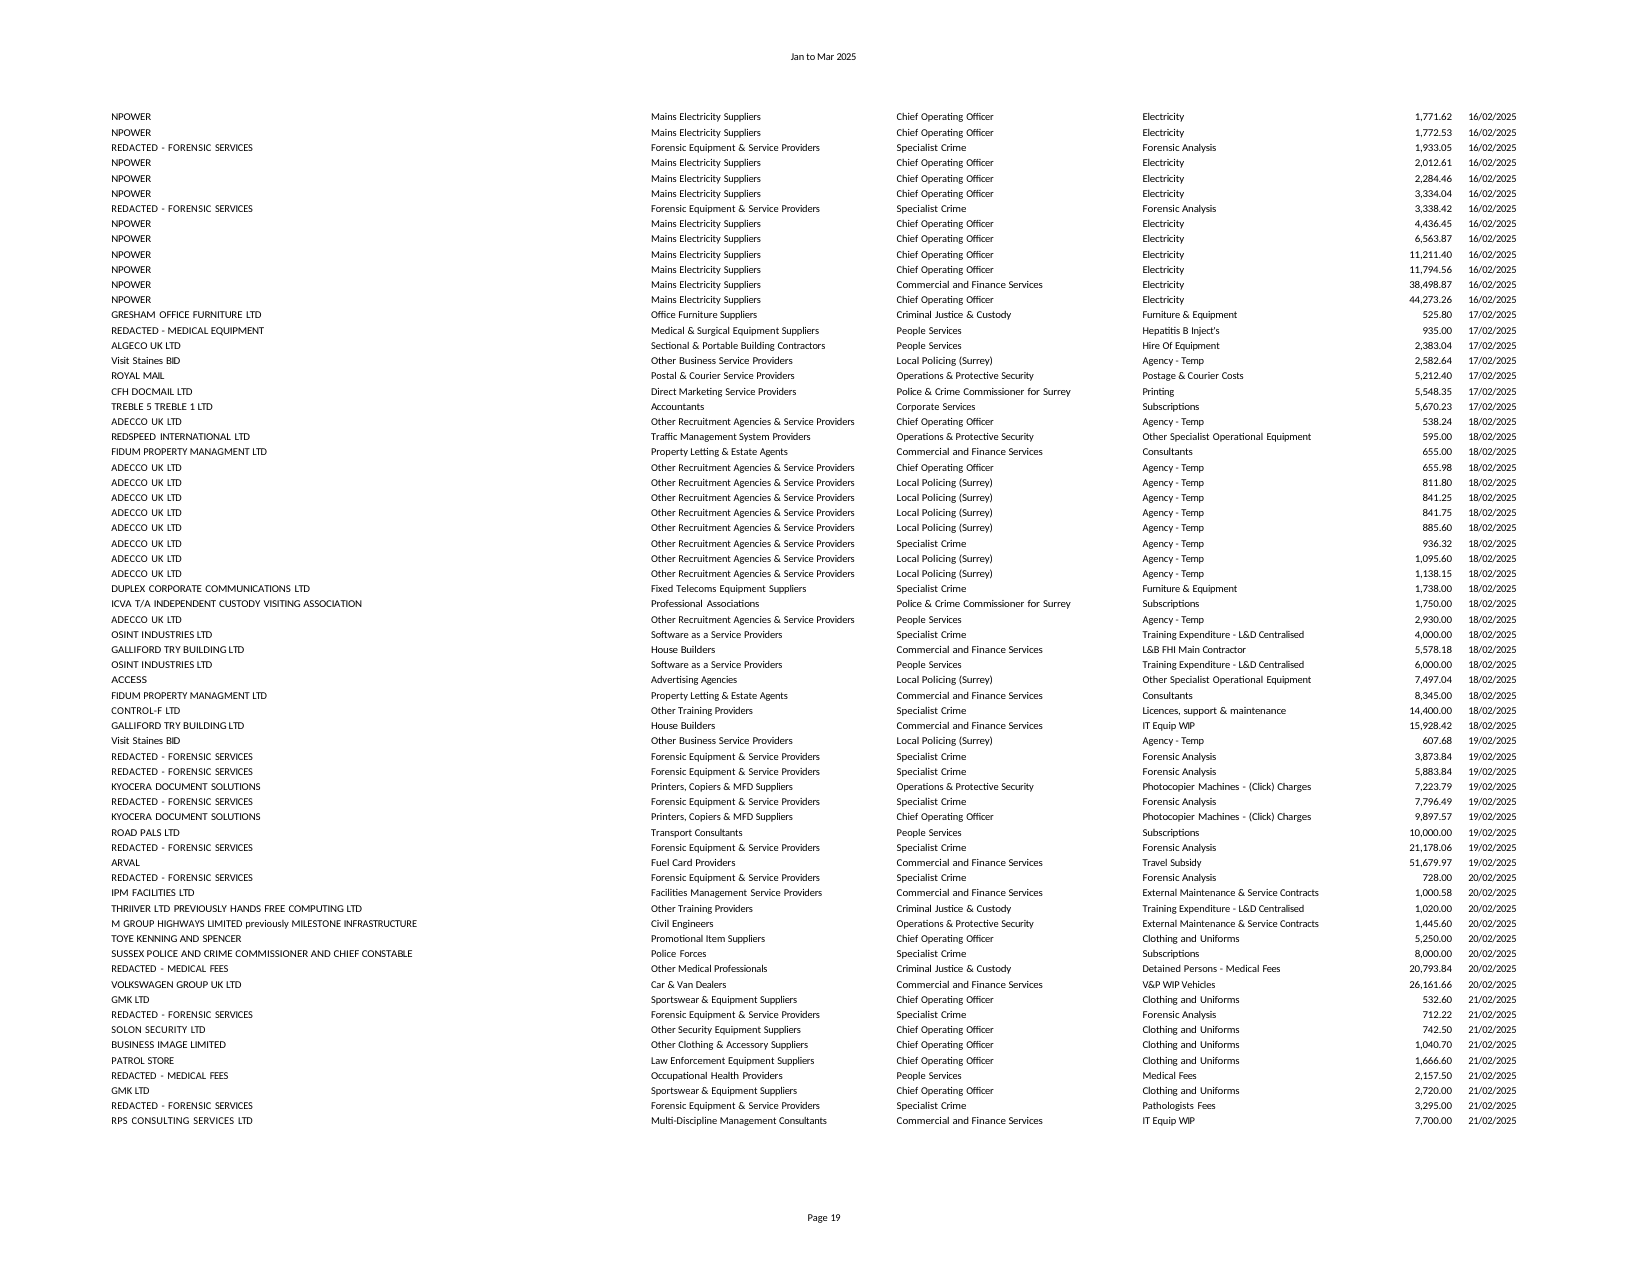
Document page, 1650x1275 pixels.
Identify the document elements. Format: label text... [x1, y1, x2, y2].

table_cell Specialist Crime [894, 749, 1139, 764]
table_cell 18/02/2025 [1457, 719, 1526, 734]
table_cell 18/02/2025 [1457, 597, 1526, 612]
table_cell Photocopier Machines - (Click) Charges [1140, 780, 1385, 795]
table_cell 712.22 [1385, 1008, 1457, 1023]
table_cell Specialist Crime [894, 582, 1139, 597]
table_cell Other Security Equipment Suppliers [648, 1023, 894, 1038]
table_cell 16/02/2025 [1457, 186, 1526, 202]
table_cell Medical Fees [1140, 1069, 1385, 1084]
table_cell 20/02/2025 [1457, 947, 1526, 962]
table_cell Chief Operating Officer [894, 460, 1139, 475]
table_cell 18/02/2025 [1457, 582, 1526, 597]
table_cell Chief Operating Officer [894, 1084, 1139, 1099]
table_cell ADECCO UK LTD [108, 521, 648, 536]
table_cell Facilities Management Service Providers [648, 886, 894, 901]
table_cell 525.80 [1385, 308, 1457, 323]
table_cell VOLKSWAGEN GROUP UK LTD [108, 977, 648, 992]
table_cell Direct Marketing Service Providers [648, 384, 894, 399]
table_cell Software as a Service Providers [648, 627, 894, 643]
table_cell 5,578.18 [1385, 643, 1457, 658]
table_cell 2,383.04 [1385, 339, 1457, 354]
table_cell 532.60 [1385, 993, 1457, 1008]
table_cell 21/02/2025 [1457, 1069, 1526, 1084]
table_cell Chief Operating Officer [894, 932, 1139, 947]
table_cell KYOCERA DOCUMENT SOLUTIONS [108, 810, 648, 825]
table_cell 16/02/2025 [1457, 126, 1526, 141]
table_cell Specialist Crime [894, 1008, 1139, 1023]
table_cell Commercial and Finance Services [894, 643, 1139, 658]
table_cell ADECCO UK LTD [108, 551, 648, 567]
table_cell 17/02/2025 [1457, 308, 1526, 323]
table_cell Other Recruitment Agencies & Service Providers [648, 506, 894, 521]
table_cell Forensic Analysis [1140, 141, 1385, 156]
table_cell Chief Operating Officer [894, 247, 1139, 262]
table_cell REDACTED - FORENSIC SERVICES [108, 795, 648, 810]
table_cell 11,794.56 [1385, 262, 1457, 278]
table_cell Chief Operating Officer [894, 415, 1139, 430]
table_cell IT Equip WIP [1140, 1114, 1385, 1128]
table_cell 17/02/2025 [1457, 369, 1526, 384]
table_cell Other Recruitment Agencies & Service Providers [648, 536, 894, 551]
table_cell Operations & Protective Security [894, 916, 1139, 932]
table_cell Fuel Card Providers [648, 856, 894, 871]
table_cell 1,771.62 [1385, 110, 1457, 126]
table_cell Mains Electricity Suppliers [648, 217, 894, 232]
table_cell People Services [894, 1069, 1139, 1084]
table_cell Commercial and Finance Services [894, 688, 1139, 703]
table_cell 18/02/2025 [1457, 704, 1526, 719]
table_cell ADECCO UK LTD [108, 567, 648, 582]
table_cell Agency - Temp [1140, 415, 1385, 430]
table_cell 17/02/2025 [1457, 354, 1526, 369]
table_cell Forensic Analysis [1140, 871, 1385, 886]
table_cell Training Expenditure - L&D Centralised [1140, 627, 1385, 643]
table_cell Other Recruitment Agencies & Service Providers [648, 460, 894, 475]
table_cell NPOWER [108, 171, 648, 186]
table_cell 5,548.35 [1385, 384, 1457, 399]
table_cell 5,670.23 [1385, 399, 1457, 414]
table_cell FIDUM PROPERTY MANAGMENT LTD [108, 445, 648, 460]
table_cell Electricity [1140, 110, 1385, 126]
table_cell Police Forces [648, 947, 894, 962]
table_cell CONTROL-F LTD [108, 704, 648, 719]
table_cell Furniture & Equipment [1140, 582, 1385, 597]
table_cell NPOWER [108, 293, 648, 308]
table_cell Chief Operating Officer [894, 126, 1139, 141]
table_cell REDACTED - FORENSIC SERVICES [108, 1008, 648, 1023]
table_cell House Builders [648, 719, 894, 734]
table_cell Other Training Providers [648, 901, 894, 916]
table_cell REDACTED - MEDICAL FEES [108, 1069, 648, 1084]
table_cell Local Policing (Surrey) [894, 673, 1139, 688]
table_cell Other Recruitment Agencies & Service Providers [648, 551, 894, 567]
table_cell GMK LTD [108, 993, 648, 1008]
table_cell Sportswear & Equipment Suppliers [648, 1084, 894, 1099]
table_cell Other Recruitment Agencies & Service Providers [648, 491, 894, 506]
table_cell 18/02/2025 [1457, 612, 1526, 627]
table_cell Subscriptions [1140, 399, 1385, 414]
table_cell PATROL STORE [108, 1053, 648, 1068]
table_cell 16/02/2025 [1457, 232, 1526, 247]
table_cell Clothing and Uniforms [1140, 993, 1385, 1008]
table_cell 18/02/2025 [1457, 643, 1526, 658]
table_cell Corporate Services [894, 399, 1139, 414]
table_cell KYOCERA DOCUMENT SOLUTIONS [108, 780, 648, 795]
table_cell ARVAL [108, 856, 648, 871]
table_cell NPOWER [108, 217, 648, 232]
table_cell 1,020.00 [1385, 901, 1457, 916]
table_cell ROAD PALS LTD [108, 825, 648, 840]
table_cell Electricity [1140, 171, 1385, 186]
table_cell Forensic Analysis [1140, 840, 1385, 856]
table_cell Criminal Justice & Custody [894, 962, 1139, 977]
table_cell 6,000.00 [1385, 658, 1457, 673]
table_cell 17/02/2025 [1457, 399, 1526, 414]
table_cell ADECCO UK LTD [108, 460, 648, 475]
table_cell 935.00 [1385, 323, 1457, 338]
table_cell ADECCO UK LTD [108, 612, 648, 627]
table_cell 20/02/2025 [1457, 871, 1526, 886]
table_cell 7,796.49 [1385, 795, 1457, 810]
table_cell Local Policing (Surrey) [894, 521, 1139, 536]
table_cell External Maintenance & Service Contracts [1140, 916, 1385, 932]
table_cell 7,700.00 [1385, 1114, 1457, 1128]
table_cell Other Specialist Operational Equipment [1140, 430, 1385, 445]
table_cell 20/02/2025 [1457, 916, 1526, 932]
table_cell Electricity [1140, 156, 1385, 171]
table_cell Travel Subsidy [1140, 856, 1385, 871]
table_cell NPOWER [108, 126, 648, 141]
table_cell 2,720.00 [1385, 1084, 1457, 1099]
table_cell Agency - Temp [1140, 460, 1385, 475]
table_cell Other Business Service Providers [648, 734, 894, 749]
table_cell 841.75 [1385, 506, 1457, 521]
table_cell Mains Electricity Suppliers [648, 232, 894, 247]
table_cell 18/02/2025 [1457, 460, 1526, 475]
table_cell Agency - Temp [1140, 491, 1385, 506]
table_cell 16/02/2025 [1457, 262, 1526, 278]
table_cell REDACTED - MEDICAL EQUIPMENT [108, 323, 648, 338]
table_cell CFH DOCMAIL LTD [108, 384, 648, 399]
table_cell NPOWER [108, 156, 648, 171]
table_cell REDACTED - FORENSIC SERVICES [108, 764, 648, 779]
table_cell Software as a Service Providers [648, 658, 894, 673]
table_cell 18/02/2025 [1457, 506, 1526, 521]
table_cell 17/02/2025 [1457, 323, 1526, 338]
table_cell 2,012.61 [1385, 156, 1457, 171]
table_cell 18/02/2025 [1457, 521, 1526, 536]
table_cell Operations & Protective Security [894, 430, 1139, 445]
table_cell Electricity [1140, 278, 1385, 293]
table_cell Chief Operating Officer [894, 1023, 1139, 1038]
table_cell 38,498.87 [1385, 278, 1457, 293]
table_cell ADECCO UK LTD [108, 491, 648, 506]
table_cell 9,897.57 [1385, 810, 1457, 825]
table_cell Property Letting & Estate Agents [648, 445, 894, 460]
table_cell 2,582.64 [1385, 354, 1457, 369]
table_cell Police & Crime Commissioner for Surrey [894, 384, 1139, 399]
table_cell 16/02/2025 [1457, 171, 1526, 186]
table_cell Training Expenditure - L&D Centralised [1140, 658, 1385, 673]
table_cell 655.98 [1385, 460, 1457, 475]
table_cell NPOWER [108, 186, 648, 202]
table_cell Law Enforcement Equipment Suppliers [648, 1053, 894, 1068]
table_cell GRESHAM OFFICE FURNITURE LTD [108, 308, 648, 323]
table_cell Criminal Justice & Custody [894, 901, 1139, 916]
table_cell 18/02/2025 [1457, 536, 1526, 551]
table_cell 21/02/2025 [1457, 1038, 1526, 1053]
table_cell 21/02/2025 [1457, 1114, 1526, 1128]
table_cell Other Recruitment Agencies & Service Providers [648, 475, 894, 491]
table_cell Commercial and Finance Services [894, 856, 1139, 871]
table_cell 21/02/2025 [1457, 1053, 1526, 1068]
table_cell People Services [894, 339, 1139, 354]
table_cell 8,345.00 [1385, 688, 1457, 703]
table_cell Forensic Equipment & Service Providers [648, 764, 894, 779]
table_cell Electricity [1140, 247, 1385, 262]
table_cell 1,040.70 [1385, 1038, 1457, 1053]
table_cell 885.60 [1385, 521, 1457, 536]
table_cell ROYAL MAIL [108, 369, 648, 384]
table_cell REDACTED - FORENSIC SERVICES [108, 1099, 648, 1114]
table_cell Local Policing (Surrey) [894, 491, 1139, 506]
table_cell 21,178.06 [1385, 840, 1457, 856]
table_cell 841.25 [1385, 491, 1457, 506]
table_cell Furniture & Equipment [1140, 308, 1385, 323]
table_cell Hire Of Equipment [1140, 339, 1385, 354]
table_cell Chief Operating Officer [894, 232, 1139, 247]
table_cell 19/02/2025 [1457, 856, 1526, 871]
table_cell 21/02/2025 [1457, 1008, 1526, 1023]
table_cell Mains Electricity Suppliers [648, 156, 894, 171]
table_cell 3,338.42 [1385, 202, 1457, 217]
table_cell Other Recruitment Agencies & Service Providers [648, 567, 894, 582]
table_cell Consultants [1140, 445, 1385, 460]
table_cell Operations & Protective Security [894, 369, 1139, 384]
table_cell Agency - Temp [1140, 551, 1385, 567]
table_cell Training Expenditure - L&D Centralised [1140, 901, 1385, 916]
table_cell 21/02/2025 [1457, 1099, 1526, 1114]
table_cell ADECCO UK LTD [108, 536, 648, 551]
table_cell SOLON SECURITY LTD [108, 1023, 648, 1038]
table_cell Other Recruitment Agencies & Service Providers [648, 521, 894, 536]
table_cell 18/02/2025 [1457, 415, 1526, 430]
table_cell Subscriptions [1140, 597, 1385, 612]
table_cell People Services [894, 658, 1139, 673]
table_cell GMK LTD [108, 1084, 648, 1099]
table_cell Forensic Equipment & Service Providers [648, 202, 894, 217]
table_cell 595.00 [1385, 430, 1457, 445]
table_cell Other Training Providers [648, 704, 894, 719]
table_cell 538.24 [1385, 415, 1457, 430]
table_cell 18/02/2025 [1457, 673, 1526, 688]
table_cell IPM FACILITIES LTD [108, 886, 648, 901]
table_cell Forensic Analysis [1140, 1008, 1385, 1023]
table_cell 2,284.46 [1385, 171, 1457, 186]
table_cell Local Policing (Surrey) [894, 475, 1139, 491]
table_cell Transport Consultants [648, 825, 894, 840]
table_cell Sportswear & Equipment Suppliers [648, 993, 894, 1008]
table_cell Forensic Analysis [1140, 749, 1385, 764]
table_cell 18/02/2025 [1457, 475, 1526, 491]
table_cell Clothing and Uniforms [1140, 1053, 1385, 1068]
table_cell Operations & Protective Security [894, 780, 1139, 795]
table_cell Commercial and Finance Services [894, 1114, 1139, 1128]
table_cell 2,157.50 [1385, 1069, 1457, 1084]
table_cell Specialist Crime [894, 536, 1139, 551]
table_cell Other Recruitment Agencies & Service Providers [648, 612, 894, 627]
table_cell Specialist Crime [894, 141, 1139, 156]
table_cell 20,793.84 [1385, 962, 1457, 977]
table_cell Local Policing (Surrey) [894, 734, 1139, 749]
table_cell Mains Electricity Suppliers [648, 247, 894, 262]
table_cell 1,000.58 [1385, 886, 1457, 901]
table_cell 19/02/2025 [1457, 734, 1526, 749]
table_cell Mains Electricity Suppliers [648, 126, 894, 141]
table_cell 18/02/2025 [1457, 688, 1526, 703]
table_cell 936.32 [1385, 536, 1457, 551]
table_cell 16/02/2025 [1457, 110, 1526, 126]
table_cell Chief Operating Officer [894, 1053, 1139, 1068]
table_cell NPOWER [108, 262, 648, 278]
table_cell 20/02/2025 [1457, 977, 1526, 992]
table_cell Accountants [648, 399, 894, 414]
table_cell REDACTED - FORENSIC SERVICES [108, 871, 648, 886]
table_cell Specialist Crime [894, 871, 1139, 886]
table_cell Local Policing (Surrey) [894, 567, 1139, 582]
table_cell 4,436.45 [1385, 217, 1457, 232]
table_cell REDACTED - MEDICAL FEES [108, 962, 648, 977]
table_cell 1,750.00 [1385, 597, 1457, 612]
table_cell Advertising Agencies [648, 673, 894, 688]
table_cell 1,138.15 [1385, 567, 1457, 582]
table_cell Electricity [1140, 126, 1385, 141]
table_cell TOYE KENNING AND SPENCER [108, 932, 648, 947]
table_cell Mains Electricity Suppliers [648, 110, 894, 126]
table_cell Promotional Item Suppliers [648, 932, 894, 947]
table_cell People Services [894, 323, 1139, 338]
table_cell 17/02/2025 [1457, 384, 1526, 399]
table_cell M GROUP HIGHWAYS LIMITED previously MILESTONE INFRASTRUCTURE [108, 916, 648, 932]
table_cell Agency - Temp [1140, 536, 1385, 551]
table_cell GALLIFORD TRY BUILDING LTD [108, 643, 648, 658]
table_cell Sectional & Portable Building Contractors [648, 339, 894, 354]
table_cell 18/02/2025 [1457, 491, 1526, 506]
table_cell Pathologists Fees [1140, 1099, 1385, 1114]
table_cell 1,666.60 [1385, 1053, 1457, 1068]
table_cell Specialist Crime [894, 947, 1139, 962]
table_cell 5,212.40 [1385, 369, 1457, 384]
table_cell 19/02/2025 [1457, 795, 1526, 810]
table_cell V&P WIP Vehicles [1140, 977, 1385, 992]
table_cell 16/02/2025 [1457, 141, 1526, 156]
table_cell 607.68 [1385, 734, 1457, 749]
table_cell People Services [894, 825, 1139, 840]
table_cell OSINT INDUSTRIES LTD [108, 627, 648, 643]
table_cell 2,930.00 [1385, 612, 1457, 627]
table_cell 19/02/2025 [1457, 825, 1526, 840]
table_cell Chief Operating Officer [894, 156, 1139, 171]
table_cell Police & Crime Commissioner for Surrey [894, 597, 1139, 612]
table_cell DUPLEX CORPORATE COMMUNICATIONS LTD [108, 582, 648, 597]
table_cell Printers, Copiers & MFD Suppliers [648, 810, 894, 825]
table_cell 21/02/2025 [1457, 993, 1526, 1008]
table_cell Mains Electricity Suppliers [648, 171, 894, 186]
table_cell REDACTED - FORENSIC SERVICES [108, 141, 648, 156]
table_cell Mains Electricity Suppliers [648, 293, 894, 308]
table_cell Photocopier Machines - (Click) Charges [1140, 810, 1385, 825]
table_cell 18/02/2025 [1457, 567, 1526, 582]
table_cell Specialist Crime [894, 1099, 1139, 1114]
table_cell 16/02/2025 [1457, 278, 1526, 293]
table_cell Clothing and Uniforms [1140, 932, 1385, 947]
table_cell 17/02/2025 [1457, 339, 1526, 354]
table_cell Forensic Equipment & Service Providers [648, 1099, 894, 1114]
table_cell Professional Associations [648, 597, 894, 612]
table_cell Hepatitis B Inject's [1140, 323, 1385, 338]
table_cell Property Letting & Estate Agents [648, 688, 894, 703]
table_cell Subscriptions [1140, 825, 1385, 840]
table_cell NPOWER [108, 110, 648, 126]
table_cell REDACTED - FORENSIC SERVICES [108, 202, 648, 217]
table_cell Clothing and Uniforms [1140, 1038, 1385, 1053]
table_cell Forensic Equipment & Service Providers [648, 840, 894, 856]
table_cell 6,563.87 [1385, 232, 1457, 247]
table_cell Car & Van Dealers [648, 977, 894, 992]
table_cell Chief Operating Officer [894, 262, 1139, 278]
table_cell 19/02/2025 [1457, 840, 1526, 856]
table_cell Chief Operating Officer [894, 110, 1139, 126]
table_cell 1,933.05 [1385, 141, 1457, 156]
table_cell Electricity [1140, 293, 1385, 308]
table_cell Agency - Temp [1140, 521, 1385, 536]
table_cell 18/02/2025 [1457, 430, 1526, 445]
table_cell Specialist Crime [894, 795, 1139, 810]
table_cell 728.00 [1385, 871, 1457, 886]
table_cell 4,000.00 [1385, 627, 1457, 643]
table_cell TREBLE 5 TREBLE 1 LTD [108, 399, 648, 414]
table_cell Visit Staines BID [108, 354, 648, 369]
table_cell Chief Operating Officer [894, 993, 1139, 1008]
table_cell 3,295.00 [1385, 1099, 1457, 1114]
table_cell SUSSEX POLICE AND CRIME COMMISSIONER AND CHIEF CONSTABLE [108, 947, 648, 962]
table_cell 1,095.60 [1385, 551, 1457, 567]
table_cell Medical & Surgical Equipment Suppliers [648, 323, 894, 338]
table_cell 11,211.40 [1385, 247, 1457, 262]
table_cell 26,161.66 [1385, 977, 1457, 992]
table_cell 19/02/2025 [1457, 780, 1526, 795]
table_cell FIDUM PROPERTY MANAGMENT LTD [108, 688, 648, 703]
table_cell Criminal Justice & Custody [894, 308, 1139, 323]
table_cell 19/02/2025 [1457, 749, 1526, 764]
table_cell Forensic Equipment & Service Providers [648, 1008, 894, 1023]
table_cell Other Business Service Providers [648, 354, 894, 369]
table_cell External Maintenance & Service Contracts [1140, 886, 1385, 901]
table_cell 811.80 [1385, 475, 1457, 491]
table_cell Other Clothing & Accessory Suppliers [648, 1038, 894, 1053]
table_cell L&B FHI Main Contractor [1140, 643, 1385, 658]
table_cell 7,223.79 [1385, 780, 1457, 795]
table_cell Consultants [1140, 688, 1385, 703]
table_cell REDACTED - FORENSIC SERVICES [108, 749, 648, 764]
table_cell Fixed Telecoms Equipment Suppliers [648, 582, 894, 597]
table_cell 20/02/2025 [1457, 886, 1526, 901]
table_cell Electricity [1140, 186, 1385, 202]
table_cell House Builders [648, 643, 894, 658]
table_cell Printers, Copiers & MFD Suppliers [648, 780, 894, 795]
table_cell 14,400.00 [1385, 704, 1457, 719]
table_cell 5,883.84 [1385, 764, 1457, 779]
table_cell ADECCO UK LTD [108, 506, 648, 521]
table_cell Detained Persons - Medical Fees [1140, 962, 1385, 977]
table_cell Commercial and Finance Services [894, 977, 1139, 992]
table_cell Mains Electricity Suppliers [648, 278, 894, 293]
table_cell Chief Operating Officer [894, 186, 1139, 202]
table_cell Agency - Temp [1140, 506, 1385, 521]
table_cell Commercial and Finance Services [894, 278, 1139, 293]
table_cell NPOWER [108, 247, 648, 262]
table_cell ALGECO UK LTD [108, 339, 648, 354]
table_cell 5,250.00 [1385, 932, 1457, 947]
table_cell 16/02/2025 [1457, 247, 1526, 262]
table_cell THRIIVER LTD PREVIOUSLY HANDS FREE COMPUTING LTD [108, 901, 648, 916]
table_cell 3,873.84 [1385, 749, 1457, 764]
table_cell Mains Electricity Suppliers [648, 186, 894, 202]
table_cell Local Policing (Surrey) [894, 551, 1139, 567]
table_cell Postal & Courier Service Providers [648, 369, 894, 384]
table_cell Agency - Temp [1140, 612, 1385, 627]
table_cell Chief Operating Officer [894, 810, 1139, 825]
table_cell Commercial and Finance Services [894, 445, 1139, 460]
table_cell OSINT INDUSTRIES LTD [108, 658, 648, 673]
table_cell Chief Operating Officer [894, 1038, 1139, 1053]
table_cell Electricity [1140, 262, 1385, 278]
table_cell ADECCO UK LTD [108, 415, 648, 430]
table_cell Civil Engineers [648, 916, 894, 932]
table_cell Local Policing (Surrey) [894, 354, 1139, 369]
table_cell 16/02/2025 [1457, 293, 1526, 308]
table_cell Chief Operating Officer [894, 217, 1139, 232]
table_cell Specialist Crime [894, 704, 1139, 719]
table_cell Forensic Equipment & Service Providers [648, 141, 894, 156]
table_cell Commercial and Finance Services [894, 886, 1139, 901]
table_cell 1,738.00 [1385, 582, 1457, 597]
table_cell ACCESS [108, 673, 648, 688]
table_cell Specialist Crime [894, 840, 1139, 856]
table_cell Printing [1140, 384, 1385, 399]
table_cell Commercial and Finance Services [894, 719, 1139, 734]
table_cell Specialist Crime [894, 627, 1139, 643]
table_cell Office Furniture Suppliers [648, 308, 894, 323]
table_cell ADECCO UK LTD [108, 475, 648, 491]
table_cell Subscriptions [1140, 947, 1385, 962]
table_cell Forensic Equipment & Service Providers [648, 795, 894, 810]
table_cell REDACTED - FORENSIC SERVICES [108, 840, 648, 856]
table_cell 655.00 [1385, 445, 1457, 460]
table_cell Traffic Management System Providers [648, 430, 894, 445]
table_cell 15,928.42 [1385, 719, 1457, 734]
table_cell REDSPEED INTERNATIONAL LTD [108, 430, 648, 445]
table_cell Visit Staines BID [108, 734, 648, 749]
table_cell 16/02/2025 [1457, 202, 1526, 217]
table_cell NPOWER [108, 278, 648, 293]
table_cell 21/02/2025 [1457, 1023, 1526, 1038]
table_cell Forensic Equipment & Service Providers [648, 871, 894, 886]
table_cell Agency - Temp [1140, 354, 1385, 369]
table_cell 742.50 [1385, 1023, 1457, 1038]
table_cell BUSINESS IMAGE LIMITED [108, 1038, 648, 1053]
table_cell 10,000.00 [1385, 825, 1457, 840]
table_cell 18/02/2025 [1457, 551, 1526, 567]
table_cell Chief Operating Officer [894, 293, 1139, 308]
table_cell 44,273.26 [1385, 293, 1457, 308]
table_cell Clothing and Uniforms [1140, 1023, 1385, 1038]
table_cell 21/02/2025 [1457, 1084, 1526, 1099]
table_cell Other Recruitment Agencies & Service Providers [648, 415, 894, 430]
table_cell 19/02/2025 [1457, 764, 1526, 779]
table_cell 51,679.97 [1385, 856, 1457, 871]
table_cell Specialist Crime [894, 202, 1139, 217]
table_cell Agency - Temp [1140, 567, 1385, 582]
table_cell 16/02/2025 [1457, 217, 1526, 232]
table_cell 20/02/2025 [1457, 962, 1526, 977]
table_cell GALLIFORD TRY BUILDING LTD [108, 719, 648, 734]
table_cell 20/02/2025 [1457, 901, 1526, 916]
table_cell 18/02/2025 [1457, 445, 1526, 460]
table_cell Licences, support & maintenance [1140, 704, 1385, 719]
table_cell IT Equip WIP [1140, 719, 1385, 734]
table_cell Forensic Equipment & Service Providers [648, 749, 894, 764]
table_cell Multi-Discipline Management Consultants [648, 1114, 894, 1128]
table_cell 16/02/2025 [1457, 156, 1526, 171]
table_cell 3,334.04 [1385, 186, 1457, 202]
table_cell ICVA T/A INDEPENDENT CUSTODY VISITING ASSOCIATION [108, 597, 648, 612]
table_cell 1,772.53 [1385, 126, 1457, 141]
table_cell 20/02/2025 [1457, 932, 1526, 947]
table_cell Other Medical Professionals [648, 962, 894, 977]
table_cell 1,445.60 [1385, 916, 1457, 932]
table_cell 19/02/2025 [1457, 810, 1526, 825]
table_cell RPS CONSULTING SERVICES LTD [108, 1114, 648, 1128]
table_cell Chief Operating Officer [894, 171, 1139, 186]
table_cell Specialist Crime [894, 764, 1139, 779]
table_cell 18/02/2025 [1457, 658, 1526, 673]
table_cell Forensic Analysis [1140, 764, 1385, 779]
table_cell Clothing and Uniforms [1140, 1084, 1385, 1099]
table_cell Mains Electricity Suppliers [648, 262, 894, 278]
table_cell Forensic Analysis [1140, 202, 1385, 217]
table_cell 18/02/2025 [1457, 627, 1526, 643]
table_cell Electricity [1140, 217, 1385, 232]
table_cell Local Policing (Surrey) [894, 506, 1139, 521]
table_cell Agency - Temp [1140, 475, 1385, 491]
table_cell Forensic Analysis [1140, 795, 1385, 810]
table_cell 7,497.04 [1385, 673, 1457, 688]
table_cell Postage & Courier Costs [1140, 369, 1385, 384]
table_cell Agency - Temp [1140, 734, 1385, 749]
table_cell Other Specialist Operational Equipment [1140, 673, 1385, 688]
table_cell 8,000.00 [1385, 947, 1457, 962]
table_cell Electricity [1140, 232, 1385, 247]
table_cell Occupational Health Providers [648, 1069, 894, 1084]
table_cell NPOWER [108, 232, 648, 247]
table_cell People Services [894, 612, 1139, 627]
